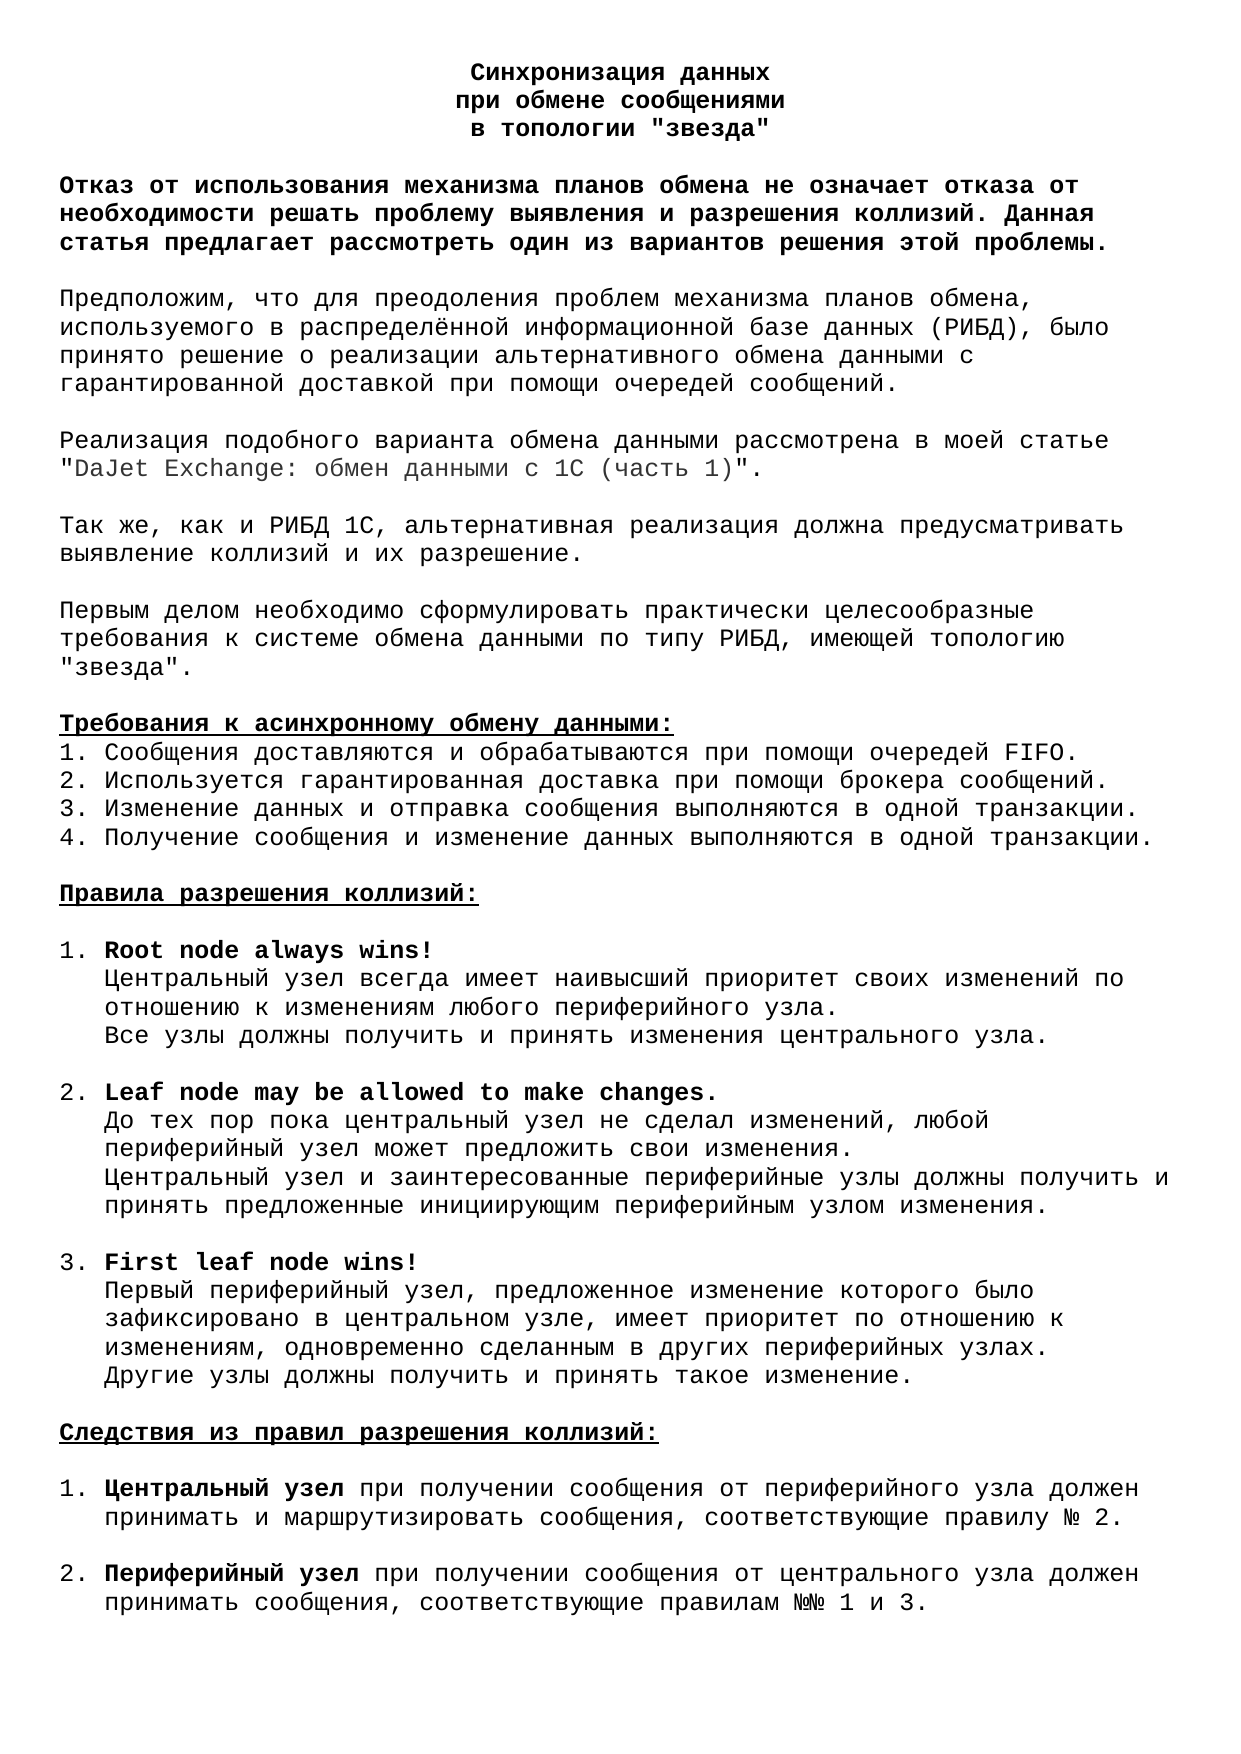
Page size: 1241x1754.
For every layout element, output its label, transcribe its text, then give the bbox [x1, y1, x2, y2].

text отношению к изменениям любого периферийного узла. [59, 994, 1181, 1022]
text зафиксировано в центральном узле, имеет приоритет по отношению к [59, 1306, 1181, 1334]
text 4. Получение сообщения и изменение данных выполняются в одной транзакции. [59, 824, 1181, 852]
text 1. Центральный узел при получении сообщения от периферийного узла должен [59, 1476, 1181, 1504]
text при обмене сообщениями [59, 87, 1181, 116]
text Первым делом необходимо сформулировать практически целесообразные требования к системе обмена данными по типу РИБД, имеющей топологию "звезда". [59, 597, 1181, 682]
text Отказ от использования механизма планов обмена не означает отказа от необходимости решать проблему выявления и разрешения коллизий. Данная статья предлагает рассмотреть один из вариантов решения этой проблемы. [59, 172, 1181, 257]
text 2. Используется гарантированная доставка при помощи брокера сообщений. [59, 767, 1181, 796]
text Синхронизация данных [59, 59, 1181, 87]
text 1. Root node always wins! [59, 937, 1181, 966]
text изменениям, одновременно сделанным в других периферийных узлах. [59, 1334, 1181, 1362]
text Центральный узел и заинтересованные периферийные узлы должны получить и [59, 1164, 1181, 1192]
text Реализация подобного варианта обмена данными рассмотрена в моей статье "DaJet Exchange: обмен данными с 1С (часть 1)". [59, 427, 1181, 484]
text 1. Сообщения доставляются и обрабатываются при помощи очередей FIFO. [59, 739, 1181, 767]
text принимать сообщения, соответствующие правилам №№ 1 и 3. [59, 1589, 1181, 1617]
text Все узлы должны получить и принять изменения центрального узла. [59, 1022, 1181, 1051]
text До тех пор пока центральный узел не сделал изменений, любой [59, 1107, 1181, 1136]
text 2. Leaf node may be allowed to make changes. [59, 1079, 1181, 1107]
text периферийный узел может предложить свои изменения. [59, 1136, 1181, 1164]
text 3. First leaf node wins! [59, 1249, 1181, 1277]
text Так же, как и РИБД 1С, альтернативная реализация должна предусматривать выявление коллизий и их разрешение. [59, 512, 1181, 569]
text Другие узлы должны получить и принять такое изменение. [59, 1362, 1181, 1391]
text Центральный узел всегда имеет наивысший приоритет своих изменений по [59, 966, 1181, 994]
text 2. Периферийный узел при получении сообщения от центрального узла должен [59, 1561, 1181, 1589]
text Следствия из правил разрешения коллизий: [59, 1419, 1181, 1447]
text 3. Изменение данных и отправка сообщения выполняются в одной транзакции. [59, 796, 1181, 824]
text Требования к асинхронному обмену данными: [59, 711, 1181, 739]
text принимать и маршрутизировать сообщения, соответствующие правилу № 2. [59, 1504, 1181, 1532]
text Правила разрешения коллизий: [59, 881, 1181, 909]
text в топологии "звезда" [59, 116, 1181, 144]
text принять предложенные инициирующим периферийным узлом изменения. [59, 1192, 1181, 1221]
text Предположим, что для преодоления проблем механизма планов обмена, используемого в распределённой информационной базе данных (РИБД), было принято решение о реализации альтернативного обмена данными с гарантированной доставкой при помощи очередей сообщений. [59, 286, 1181, 399]
text Первый периферийный узел, предложенное изменение которого было [59, 1277, 1181, 1306]
